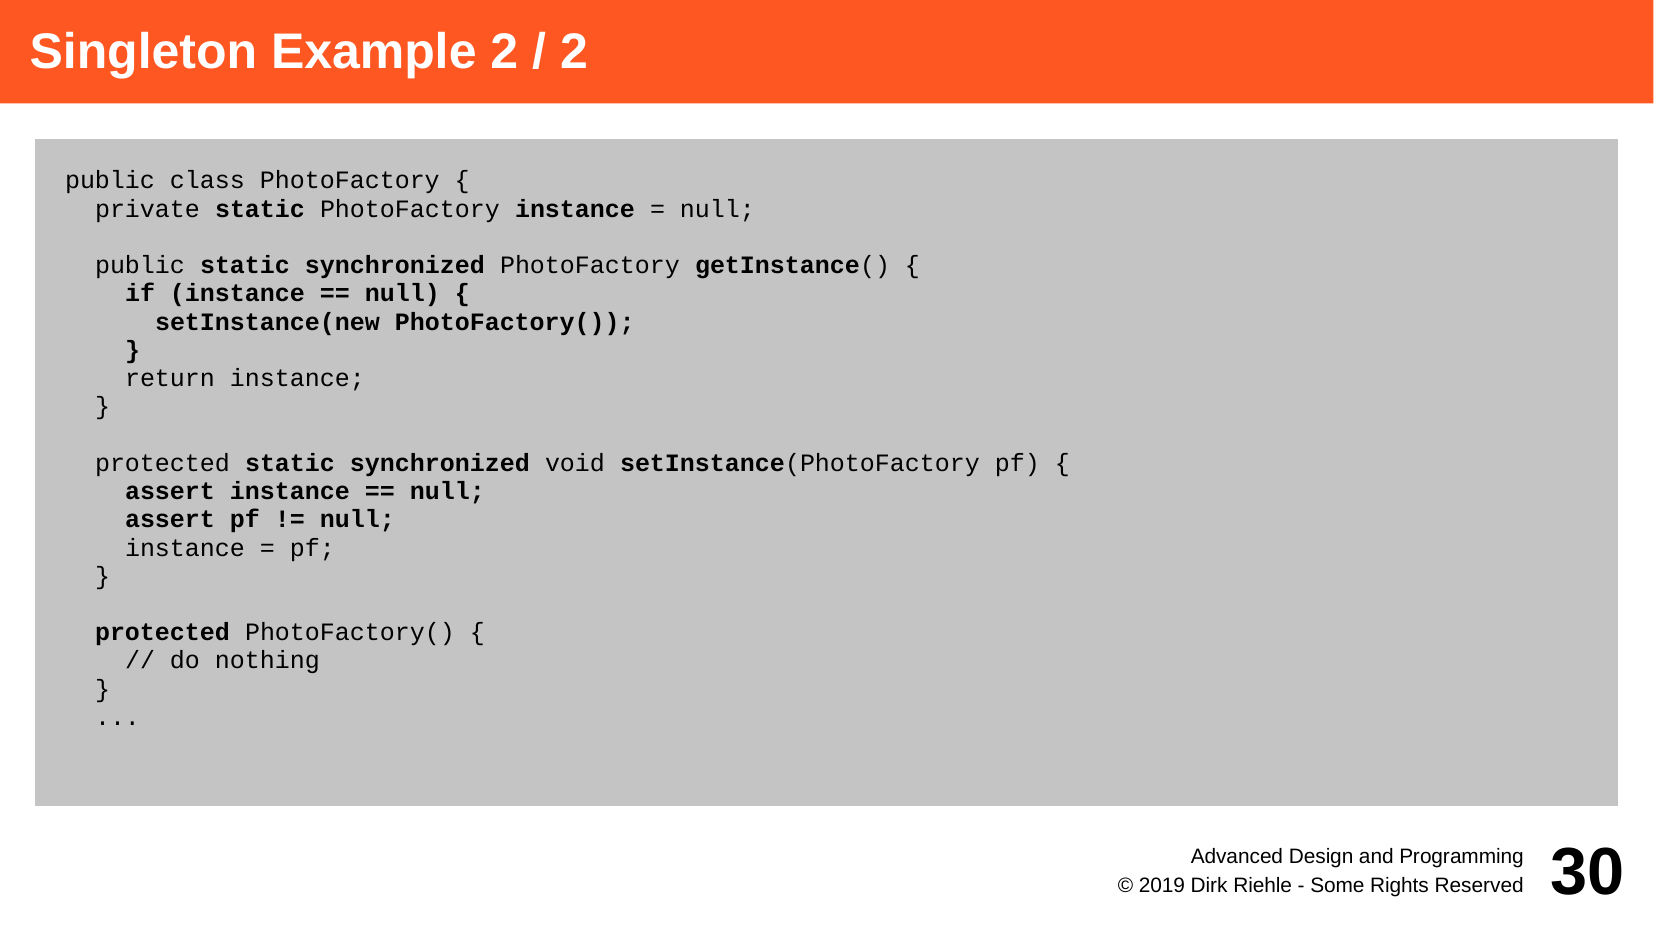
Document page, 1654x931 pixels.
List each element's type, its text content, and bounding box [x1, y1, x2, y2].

list public class PhotoFactory { private static PhotoFactory instance = null; public static synchronized PhotoFactory getInstance() { if (instance == null) { setInstance(new PhotoFactory()); } return instance; } protected static synchronized void setInstance(PhotoFactory pf) { assert instance == null; assert pf != null; instance = pf; } protected PhotoFactory() { // do nothing } ... [29, 132, 1625, 813]
title Singleton Example 2 / 2 [0, 0, 1654, 104]
